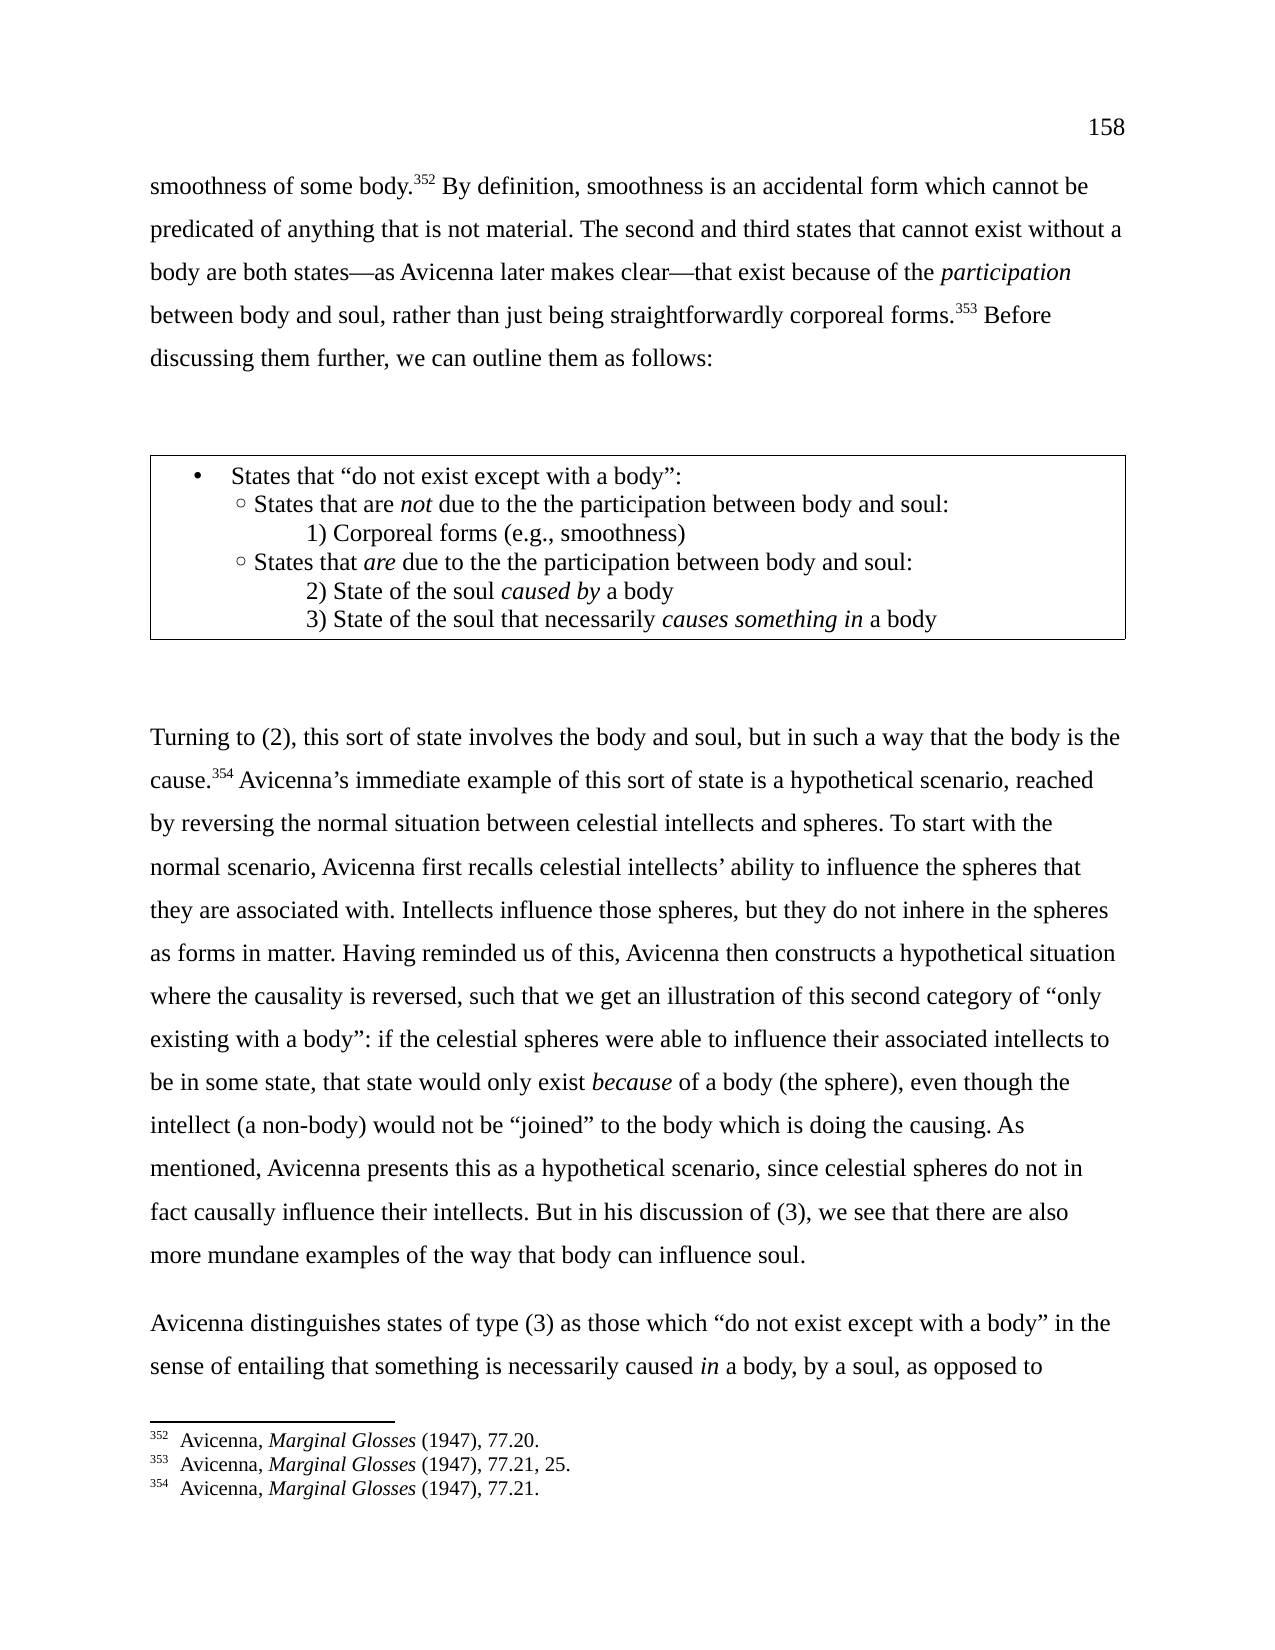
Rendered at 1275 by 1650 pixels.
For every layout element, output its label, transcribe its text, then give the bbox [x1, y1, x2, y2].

text Avicenna, Marginal Glosses (1947), 77.20. [150, 1428, 1125, 1452]
text Avicenna distinguishes states of type (3) as those which “do not exist except with a body” in the sense of entailing that something is necessarily caused in a body, by a soul, as opposed to [150, 1308, 1125, 1380]
text Turning to (2), this sort of state involves the body and soul, but in such a way that the body is the cause. Avicenna’s immediate example of this sort of state is a hypothetical scenario, reached by reversing the normal situation between celestial intellects and spheres. To start with the normal scenario, Avicenna first recalls celestial intellects’ ability to influence the spheres that they are associated with. Intellects influence those spheres, but they do not inhere in the spheres as forms in matter. Having reminded us of this, Avicenna then constructs a hypothetical situation where the causality is reversed, such that we get an illustration of this second category of “only existing with a body”: if the celestial spheres were able to influence their associated intellects to be in some state, that state would only exist because of a body (the sphere), even though the intellect (a non-body) would not be “joined” to the body which is doing the causing. As mentioned, Avicenna presents this as a hypothetical scenario, since celestial spheres do not in fact causally influence their intellects. But in his discussion of (3), we see that there are also more mundane examples of the way that body can influence soul. [150, 722, 1125, 1268]
text Avicenna, Marginal Glosses (1947), 77.21, 25. [150, 1452, 1125, 1476]
table_header States that “do not exist except with a body”: States that are not due to the the participation between body and soul: 1) Corporeal forms (e.g., smoothness) States that are due to the the participation between body and soul: 2) State of the soul caused by a body 3) State of the soul that necessarily causes something in a body [151, 456, 1125, 639]
text smoothness of some body. By definition, smoothness is an accidental form which cannot be predicated of anything that is not material. The second and third states that cannot exist without a body are both states—as Avicenna later makes clear—that exist because of the participation between body and soul, rather than just being straightforwardly corporeal forms. Before discussing them further, we can outline them as follows: [150, 171, 1125, 372]
text Avicenna, Marginal Glosses (1947), 77.21. [150, 1476, 1125, 1500]
